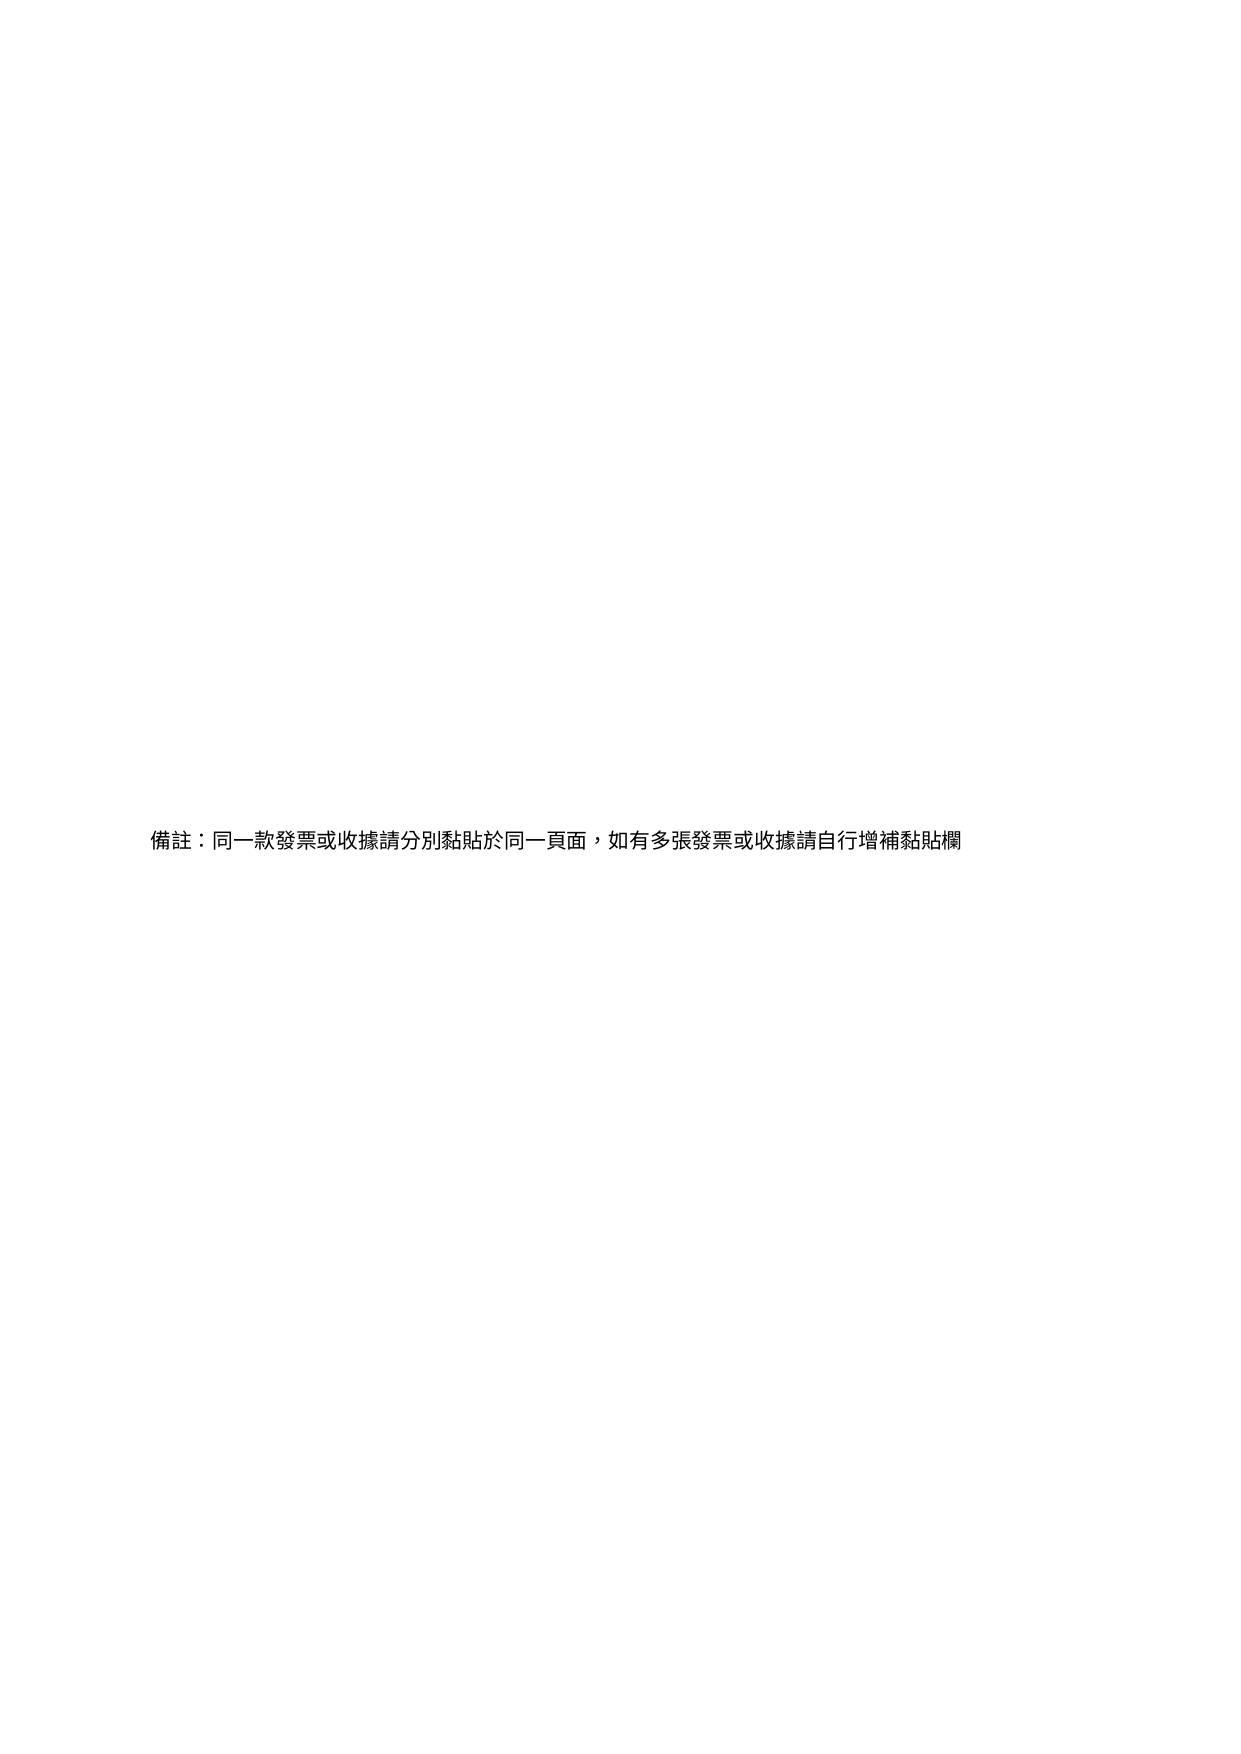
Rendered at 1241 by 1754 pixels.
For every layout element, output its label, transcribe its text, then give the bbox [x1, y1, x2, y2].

text 備註：同一款發票或收據請分別黏貼於同一頁面，如有多張發票或收據請自行增補黏貼欄 [75, 822, 1165, 856]
